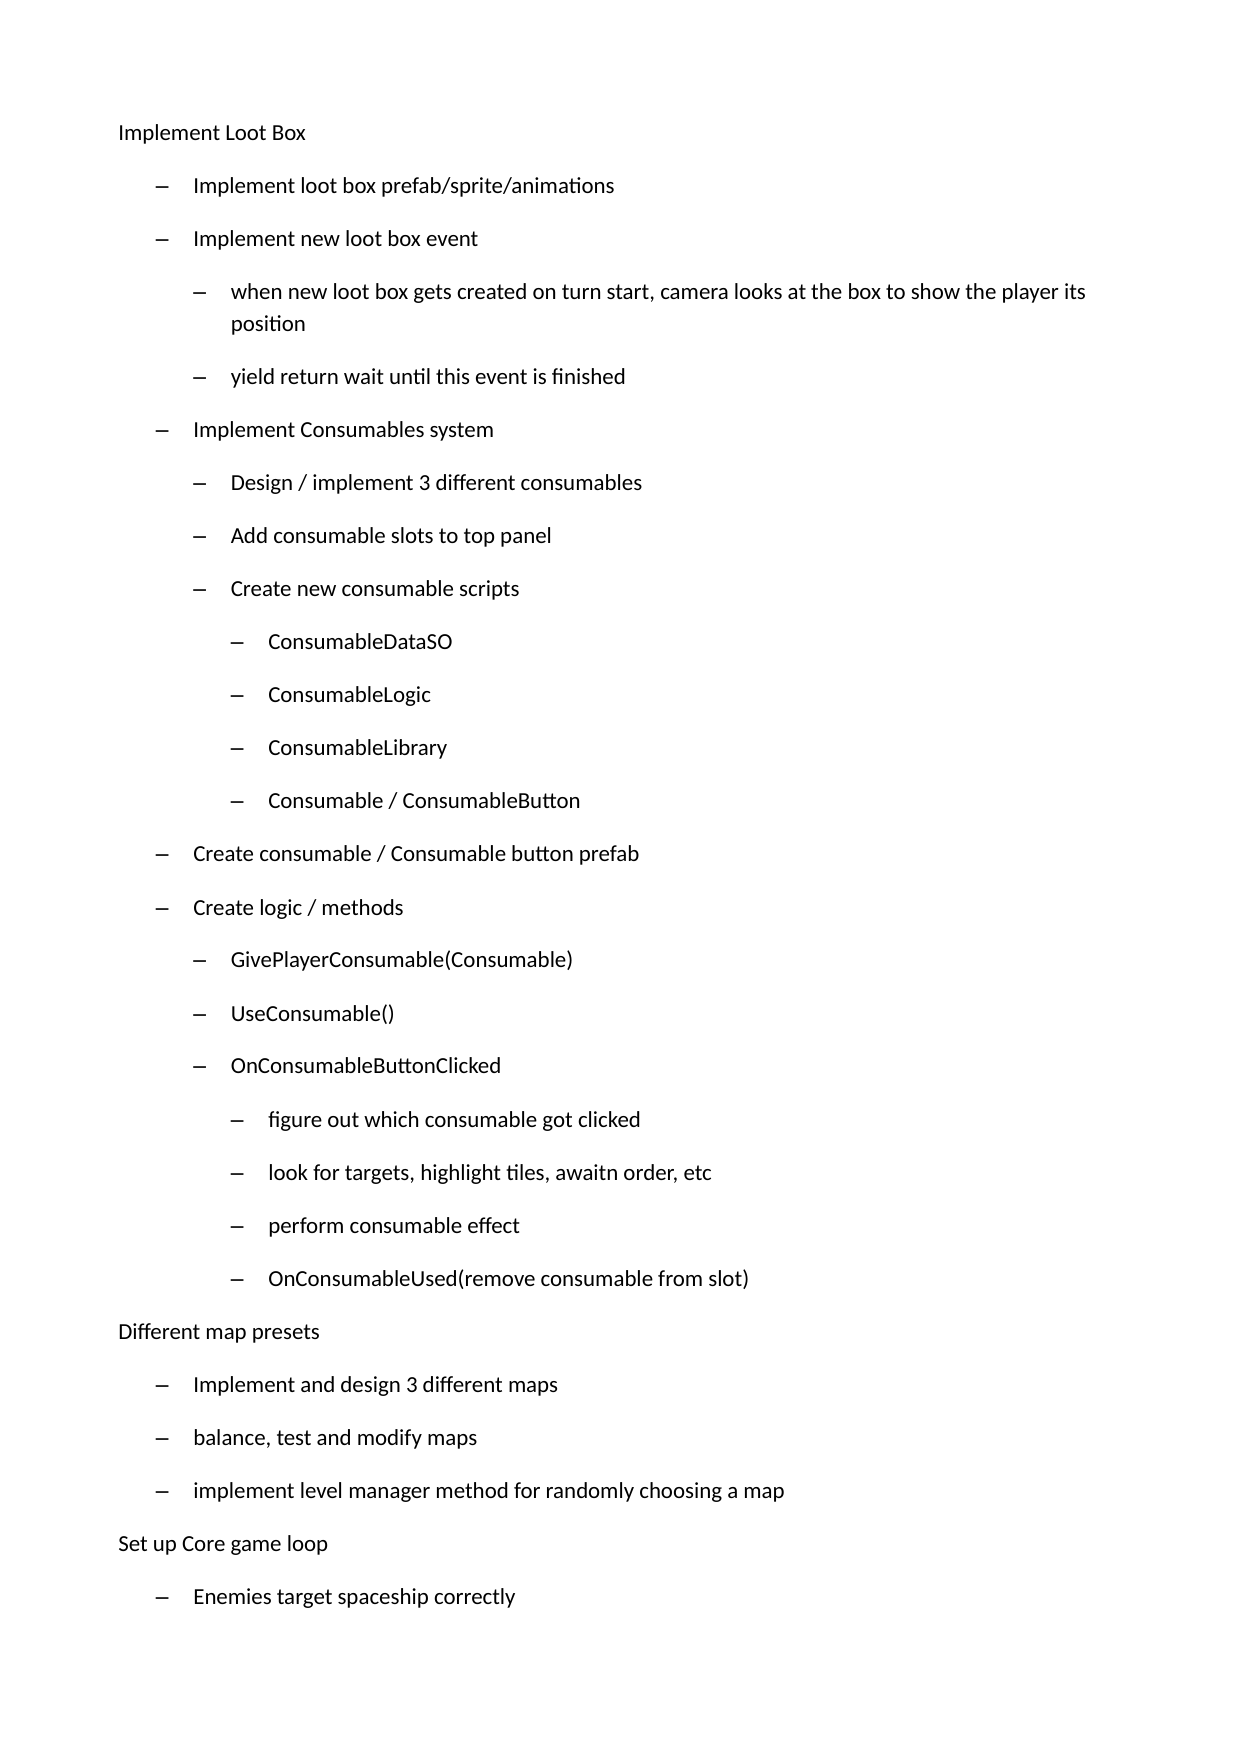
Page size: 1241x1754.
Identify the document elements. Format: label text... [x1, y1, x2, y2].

list Design / implement 3 different consumables [193, 468, 1122, 496]
list OnConsumableButtonClicked [193, 1052, 1122, 1080]
text Implement Loot Box [118, 118, 1122, 146]
list Implement loot box prefab/sprite/animations [156, 171, 1122, 199]
list Enemies target spaceship correctly [156, 1582, 1122, 1610]
list Create consumable / Consumable button prefab [156, 839, 1122, 868]
list Create new consumable scripts [193, 574, 1122, 602]
list Implement new loot box event [156, 224, 1122, 252]
list Add consumable slots to top panel [193, 521, 1122, 549]
list balance, test and modify maps [156, 1423, 1122, 1451]
list implement level manager method for randomly choosing a map [156, 1476, 1122, 1504]
list when new loot box gets created on turn start, camera looks at the box to show the player its position [193, 277, 1122, 337]
list figure out which consumable got clicked [231, 1105, 1122, 1133]
list UseConsumable() [193, 999, 1122, 1027]
list OnConsumableUsed(remove consumable from slot) [231, 1264, 1122, 1292]
list ConsumableLogic [231, 681, 1122, 708]
list Consumable / ConsumableButton [231, 787, 1122, 814]
list Create logic / methods [156, 893, 1122, 921]
list ConsumableLibrary [231, 733, 1122, 762]
list yield return wait until this event is finished [193, 362, 1122, 390]
list Implement Consumables system [156, 415, 1122, 443]
list look for targets, highlight tiles, awaitn order, etc [231, 1158, 1122, 1186]
list Implement and design 3 different maps [156, 1370, 1122, 1398]
list ConsumableDataSO [231, 627, 1122, 656]
text Set up Core game loop [118, 1529, 1122, 1557]
list GivePlayerConsumable(Consumable) [193, 946, 1122, 974]
text Different map presets [118, 1317, 1122, 1345]
list perform consumable effect [231, 1211, 1122, 1239]
